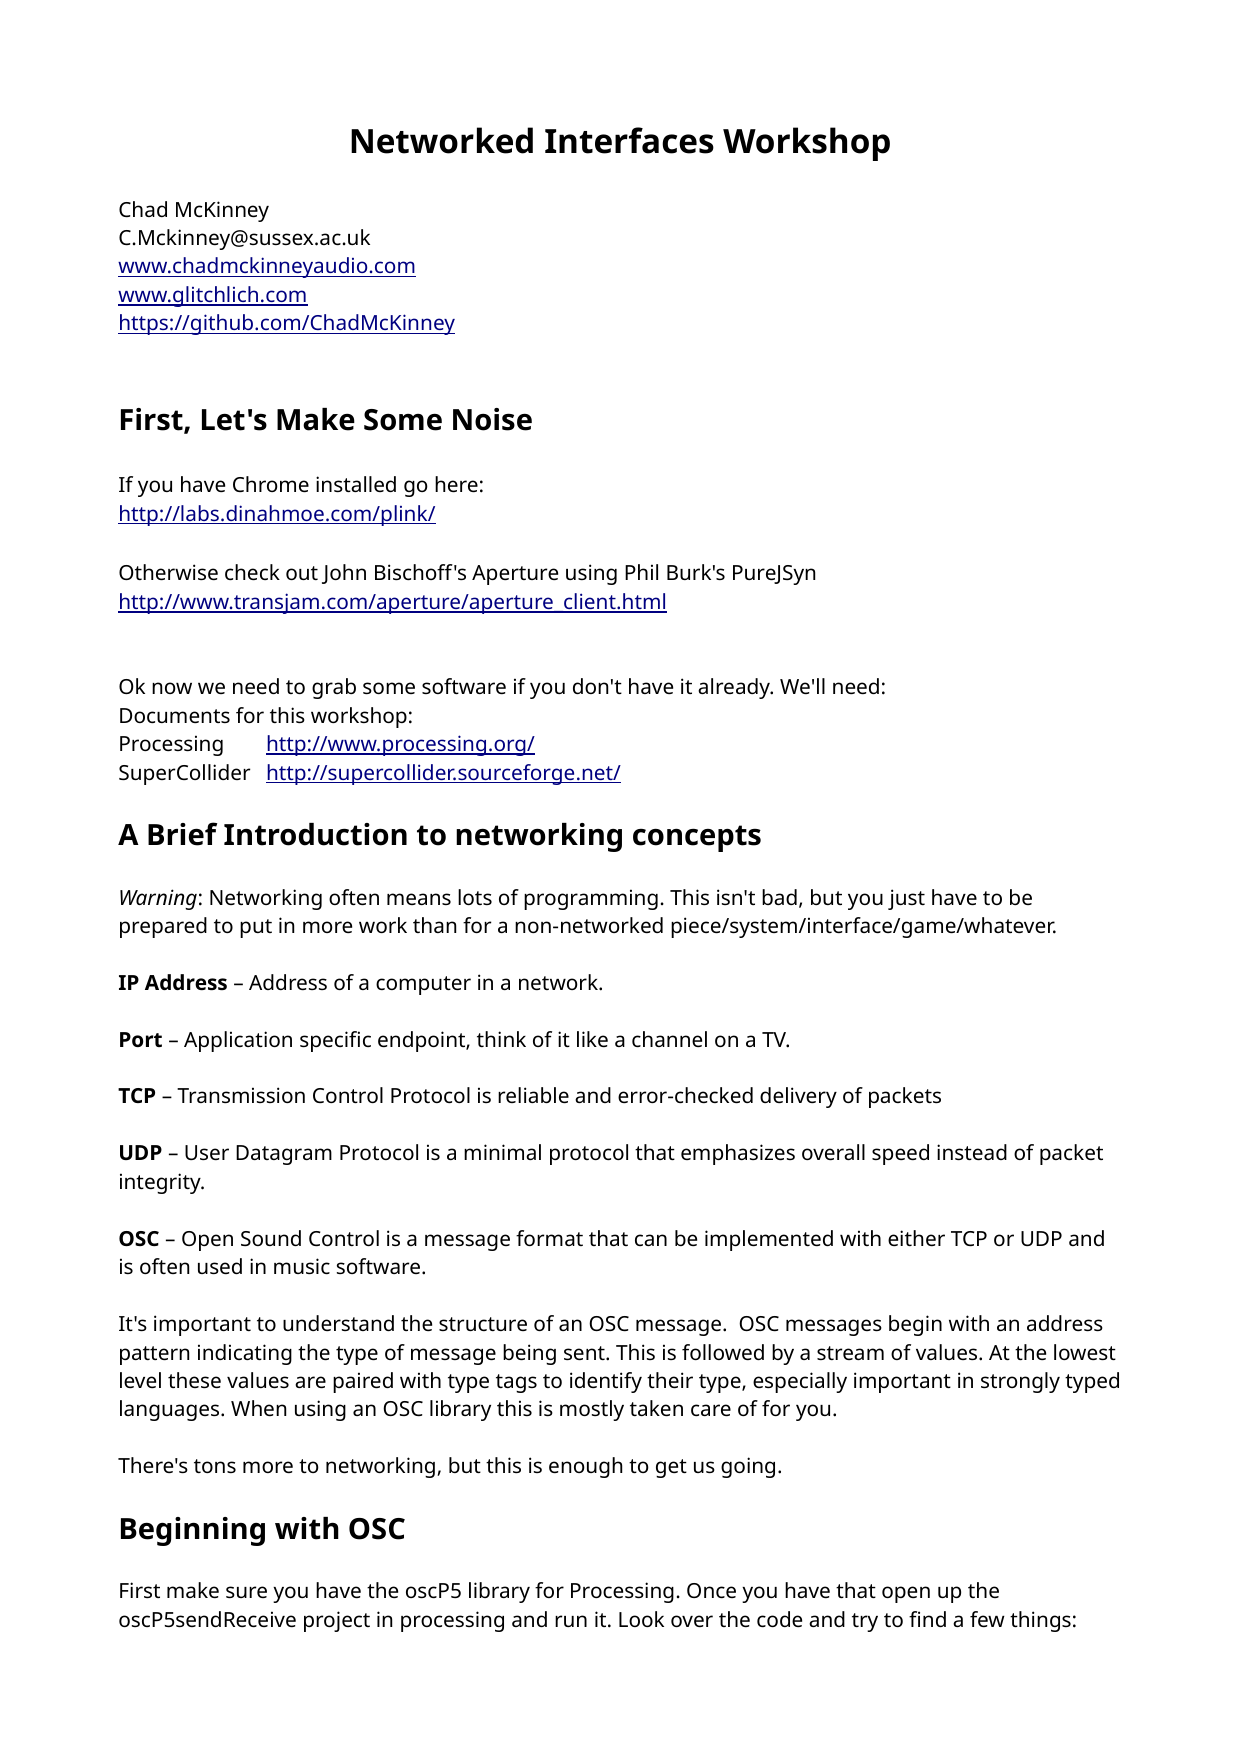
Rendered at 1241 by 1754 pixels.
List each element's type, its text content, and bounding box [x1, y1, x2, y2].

text UDP – User Datagram Protocol is a minimal protocol that emphasizes overall speed instead of packet [118, 1138, 1122, 1167]
text Warning: Networking often means lots of programming. This isn't bad, but you just have to be prepared to put in more work than for a non-networked piece/system/interface/game/whatever. [118, 883, 1122, 939]
text C.Mckinney@sussex.ac.uk [118, 223, 1122, 252]
text Ok now we need to grab some software if you don't have it already. We'll need: [118, 672, 1122, 701]
text SuperCollider http://supercollider.sourceforge.net/ [118, 758, 1122, 786]
text IP Address – Address of a computer in a network. [118, 968, 1122, 996]
text Documents for this workshop: [118, 701, 1122, 729]
text www.chadmckinneyaudio.com [118, 252, 1122, 280]
text A Brief Introduction to networking concepts [118, 814, 1122, 854]
text First, Let's Make Some Noise [118, 399, 1122, 439]
text http://labs.dinahmoe.com/plink/ [118, 499, 1122, 527]
text TCP – Transmission Control Protocol is reliable and error-checked delivery of packets [118, 1082, 1122, 1110]
text https://github.com/ChadMcKinney [118, 308, 1122, 337]
text OSC – Open Sound Control is a message format that can be implemented with either TCP or UDP and is often used in music software. [118, 1224, 1122, 1281]
text Networked Interfaces Workshop [118, 118, 1122, 163]
text If you have Chrome installed go here: [118, 470, 1122, 499]
text There's tons more to networking, but this is enough to get us going. [118, 1451, 1122, 1480]
text http://www.transjam.com/aperture/aperture_client.html [118, 587, 1122, 615]
text Port – Application specific endpoint, think of it like a channel on a TV. [118, 1025, 1122, 1053]
text It's important to understand the structure of an OSC message. OSC messages begin with an address pattern indicating the type of message being sent. This is followed by a stream of values. At the lowest level these values are paired with type tags to identify their type, especially important in strongly typed languages. When using an OSC library this is mostly taken care of for you. [118, 1309, 1122, 1423]
text Processing http://www.processing.org/ [118, 729, 1122, 758]
text integrity. [118, 1167, 1122, 1195]
text Beginning with OSC [118, 1508, 1122, 1548]
text Chad McKinney [118, 195, 1122, 223]
text www.glitchlich.com [118, 280, 1122, 308]
text First make sure you have the oscP5 library for Processing. Once you have that open up the oscP5sendReceive project in processing and run it. Look over the code and try to find a few things: [118, 1576, 1122, 1633]
text Otherwise check out John Bischoff's Aperture using Phil Burk's PureJSyn [118, 558, 1122, 587]
